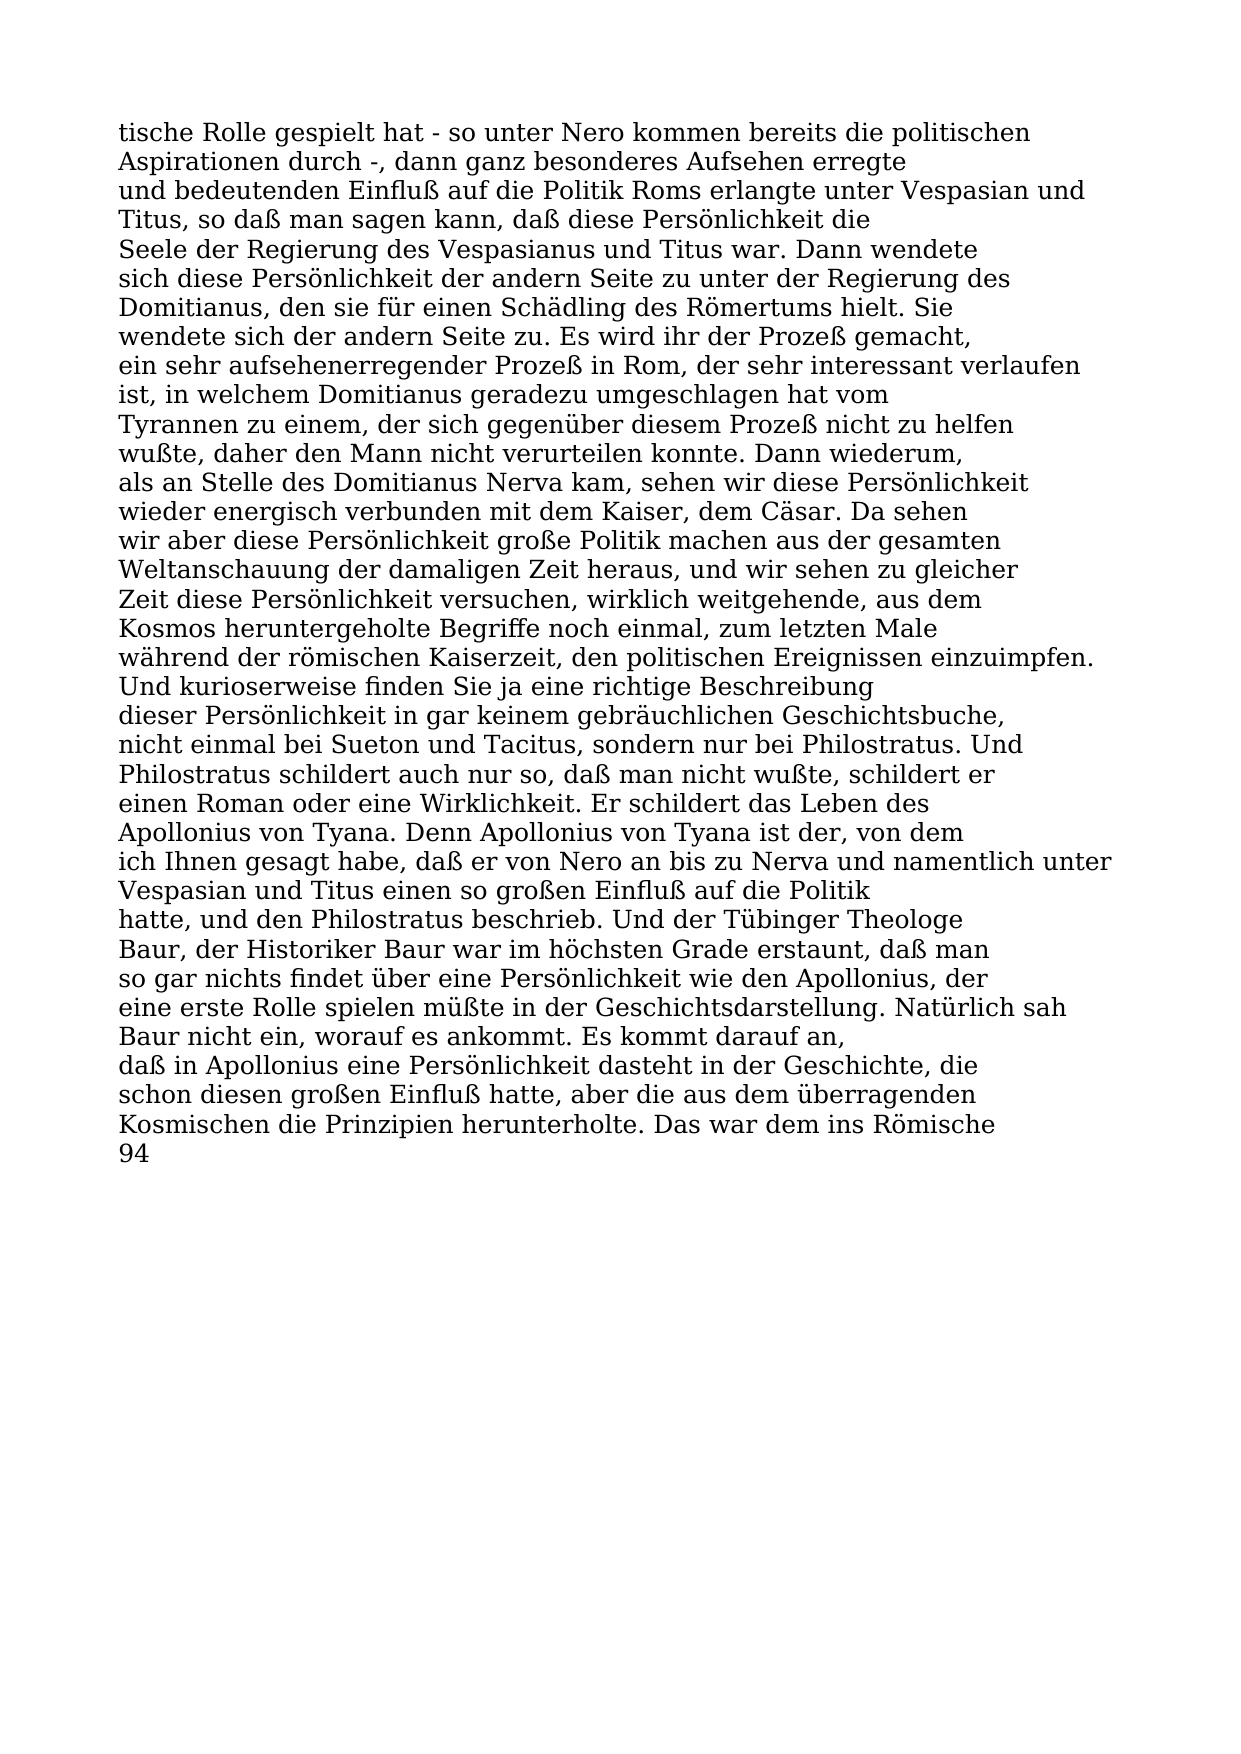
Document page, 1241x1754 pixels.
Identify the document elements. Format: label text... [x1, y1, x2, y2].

text eine erste Rolle spielen müßte in der Geschichtsdarstellung. Natürlich sah Baur nicht ein, worauf es ankommt. Es kommt darauf an, [118, 993, 1122, 1051]
text 94 [118, 1139, 1122, 1168]
text als an Stelle des Domitianus Nerva kam, sehen wir diese Persönlichkeit wieder energisch verbunden mit dem Kaiser, dem Cäsar. Da sehen [118, 468, 1122, 526]
text wußte, daher den Mann nicht verurteilen konnte. Dann wiederum, [118, 439, 1122, 468]
text daß in Apollonius eine Persönlichkeit dasteht in der Geschichte, die [118, 1051, 1122, 1081]
text und bedeutenden Einfluß auf die Politik Roms erlangte unter Vespasian und Titus, so daß man sagen kann, daß diese Persönlichkeit die [118, 176, 1122, 235]
text Kosmos heruntergeholte Begriffe noch einmal, zum letzten Male [118, 614, 1122, 643]
text während der römischen Kaiserzeit, den politischen Ereignissen einzuimpfen. Und kurioserweise finden Sie ja eine richtige Beschreibung [118, 643, 1122, 701]
text tische Rolle gespielt hat - so unter Nero kommen bereits die politischen Aspirationen durch -, dann ganz besonderes Aufsehen erregte [118, 118, 1122, 176]
text Zeit diese Persönlichkeit versuchen, wirklich weitgehende, aus dem [118, 585, 1122, 614]
text nicht einmal bei Sueton und Tacitus, sondern nur bei Philostratus. Und [118, 731, 1122, 760]
text einen Roman oder eine Wirklichkeit. Er schildert das Leben des [118, 789, 1122, 818]
text Domitianus, den sie für einen Schädling des Römertums hielt. Sie [118, 293, 1122, 322]
text hatte, und den Philostratus beschrieb. Und der Tübinger Theologe [118, 906, 1122, 935]
text ich Ihnen gesagt habe, daß er von Nero an bis zu Nerva und namentlich unter Vespasian und Titus einen so großen Einfluß auf die Politik [118, 847, 1122, 906]
text so gar nichts findet über eine Persönlichkeit wie den Apollonius, der [118, 964, 1122, 993]
text Tyrannen zu einem, der sich gegenüber diesem Prozeß nicht zu helfen [118, 410, 1122, 439]
text sich diese Persönlichkeit der andern Seite zu unter der Regierung des [118, 264, 1122, 293]
text wendete sich der andern Seite zu. Es wird ihr der Prozeß gemacht, [118, 322, 1122, 351]
text Kosmischen die Prinzipien herunterholte. Das war dem ins Römische [118, 1110, 1122, 1139]
text dieser Persönlichkeit in gar keinem gebräuchlichen Geschichtsbuche, [118, 701, 1122, 731]
text Weltanschauung der damaligen Zeit heraus, und wir sehen zu gleicher [118, 556, 1122, 585]
text Apollonius von Tyana. Denn Apollonius von Tyana ist der, von dem [118, 818, 1122, 847]
text Baur, der Historiker Baur war im höchsten Grade erstaunt, daß man [118, 935, 1122, 964]
text wir aber diese Persönlichkeit große Politik machen aus der gesamten [118, 526, 1122, 556]
text ein sehr aufsehenerregender Prozeß in Rom, der sehr interessant verlaufen ist, in welchem Domitianus geradezu umgeschlagen hat vom [118, 351, 1122, 410]
text schon diesen großen Einfluß hatte, aber die aus dem überragenden [118, 1081, 1122, 1110]
text Philostratus schildert auch nur so, daß man nicht wußte, schildert er [118, 760, 1122, 789]
text Seele der Regierung des Vespasianus und Titus war. Dann wendete [118, 235, 1122, 264]
